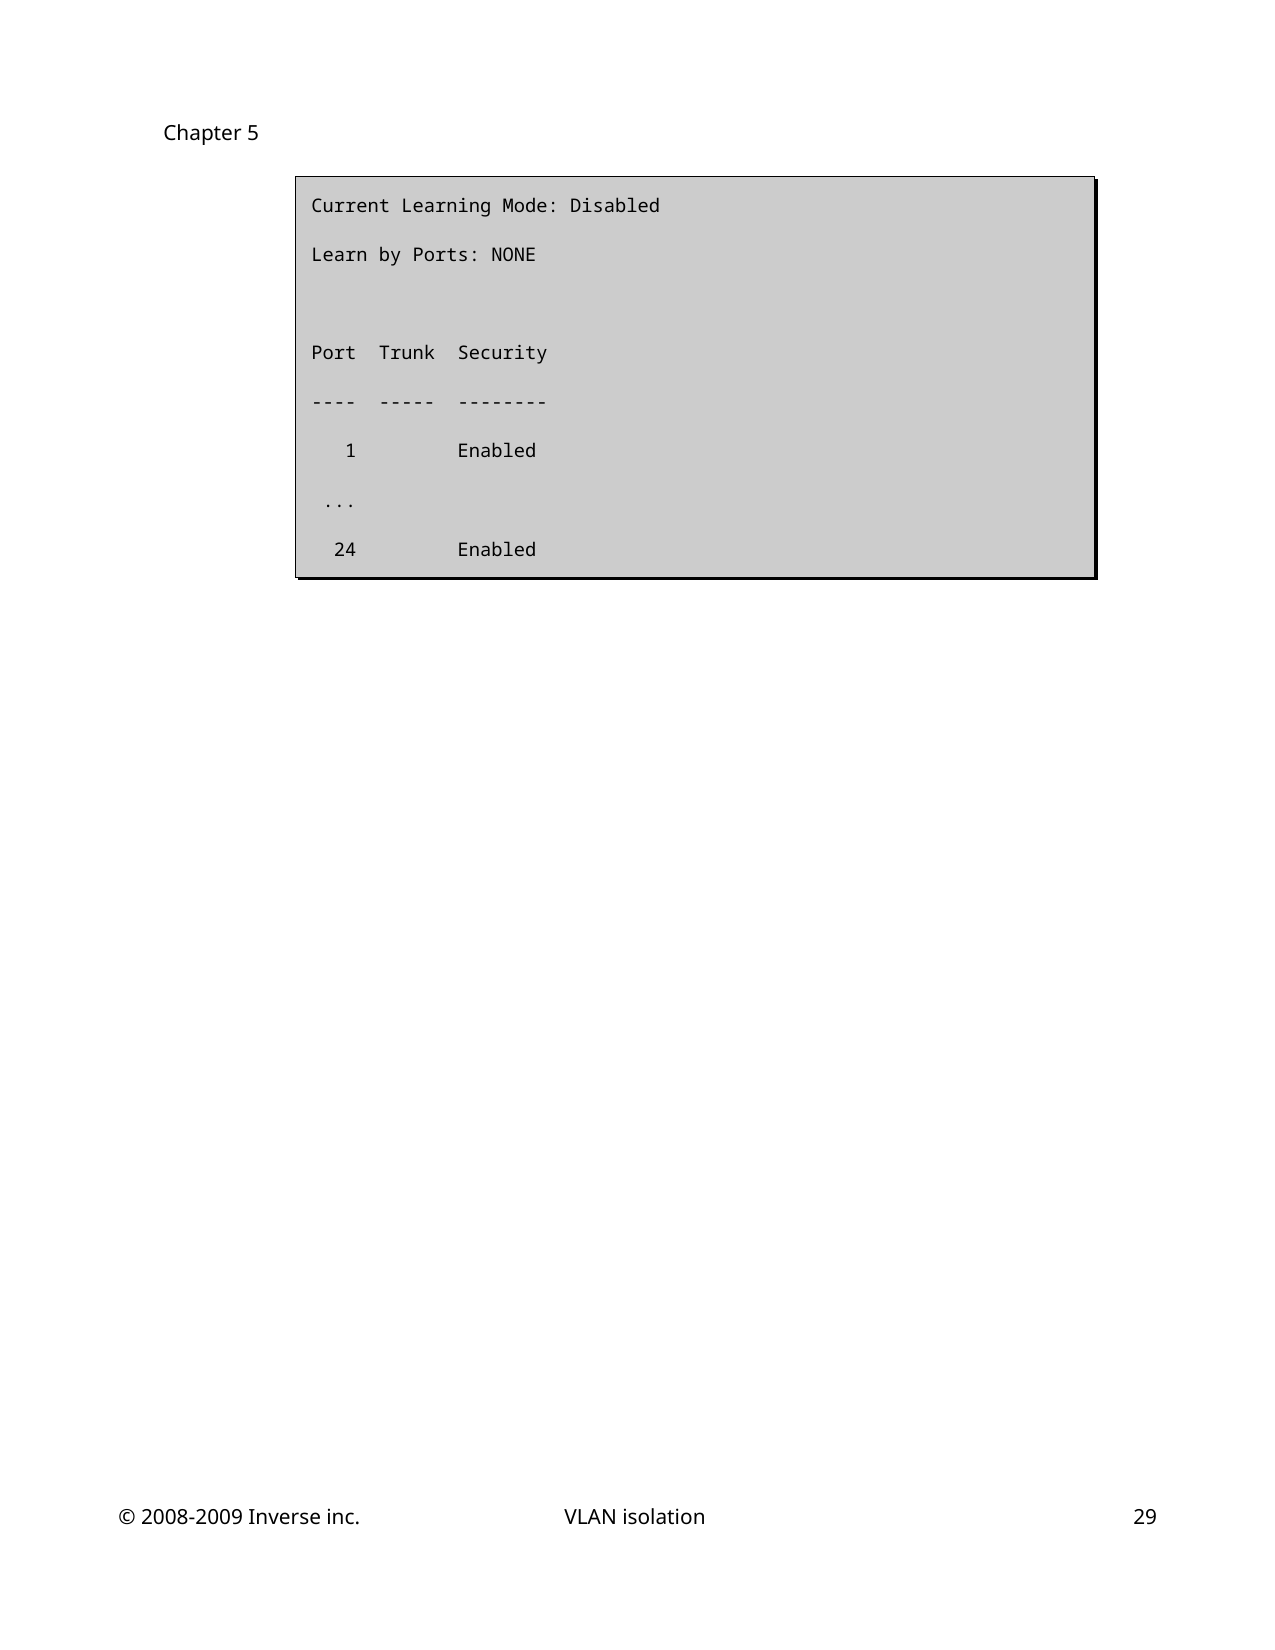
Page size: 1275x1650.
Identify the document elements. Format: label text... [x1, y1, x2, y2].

text ---- ----- -------- [296, 373, 1094, 414]
text ... [296, 471, 1094, 512]
text 24 Enabled [296, 520, 1094, 577]
text Port Trunk Security [296, 323, 1094, 365]
text Learn by Ports: NONE [296, 225, 1094, 267]
text Current Learning Mode: Disabled [296, 177, 1094, 217]
text 1 Enabled [296, 422, 1094, 463]
